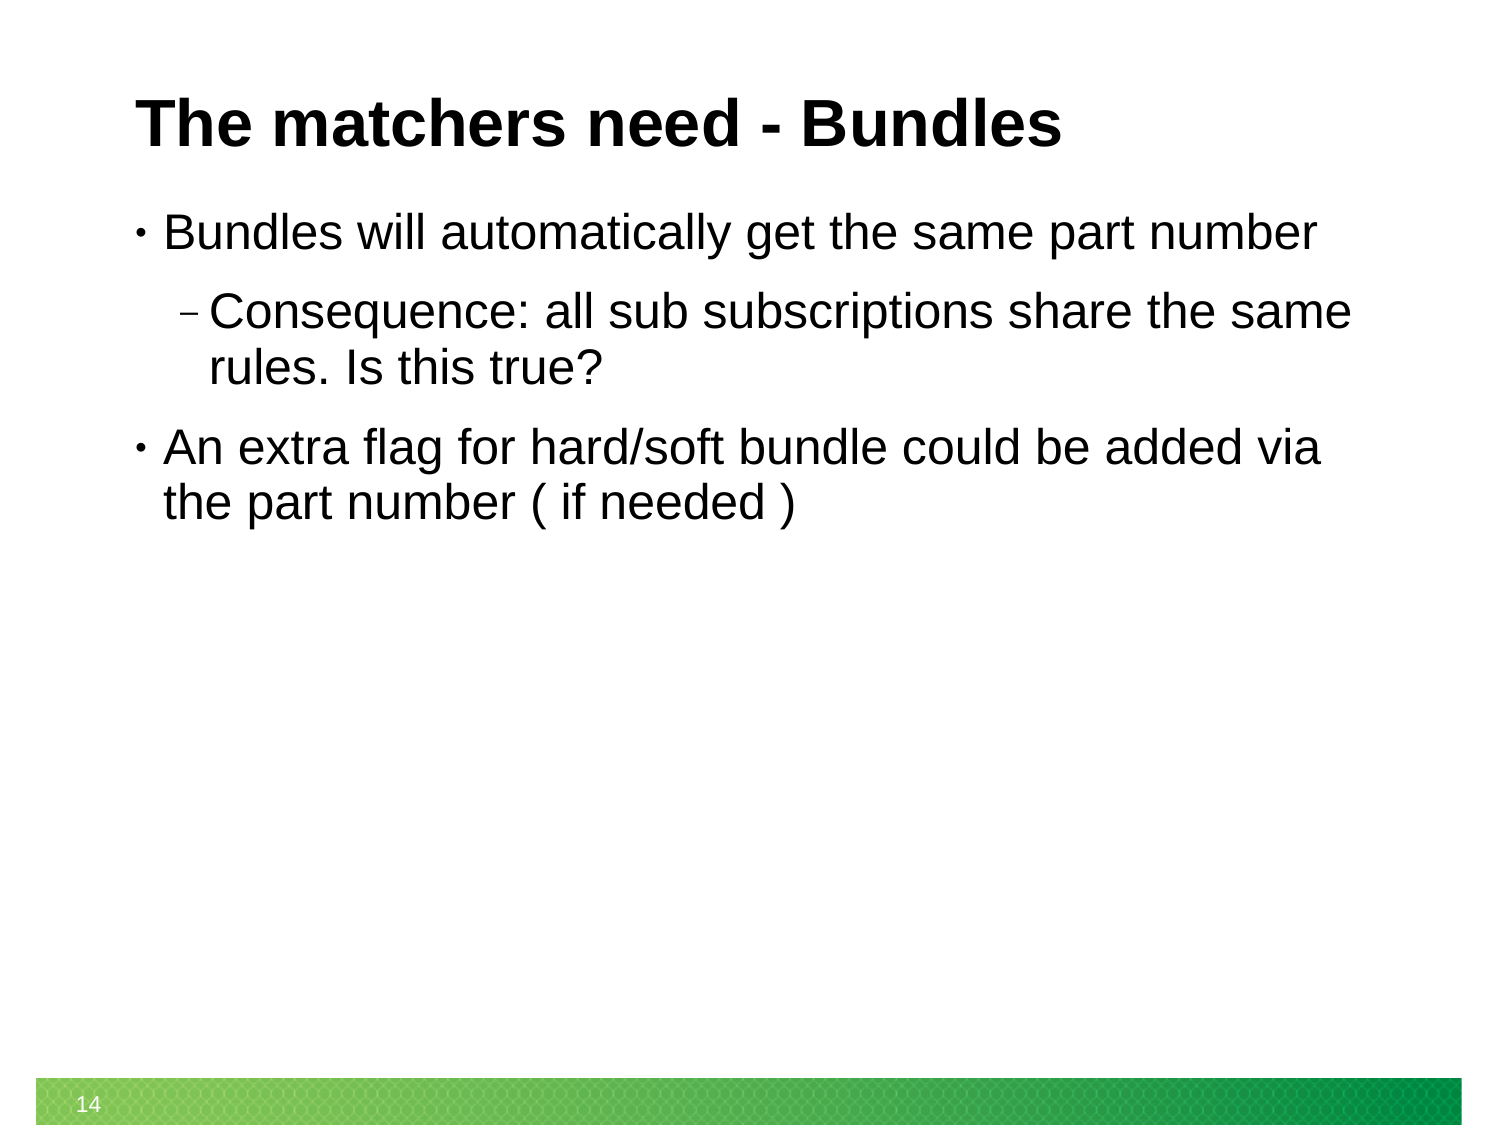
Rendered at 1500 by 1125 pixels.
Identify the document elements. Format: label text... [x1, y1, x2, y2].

title The matchers need - Bundles [135, 41, 1372, 203]
picture [36, 1078, 1462, 1125]
list Bundles will automatically get the same part number Consequence: all sub subscriptions share the same rules. Is this true? An extra flag for hard/soft bundle could be added via the part number ( if needed ) [135, 203, 1396, 946]
